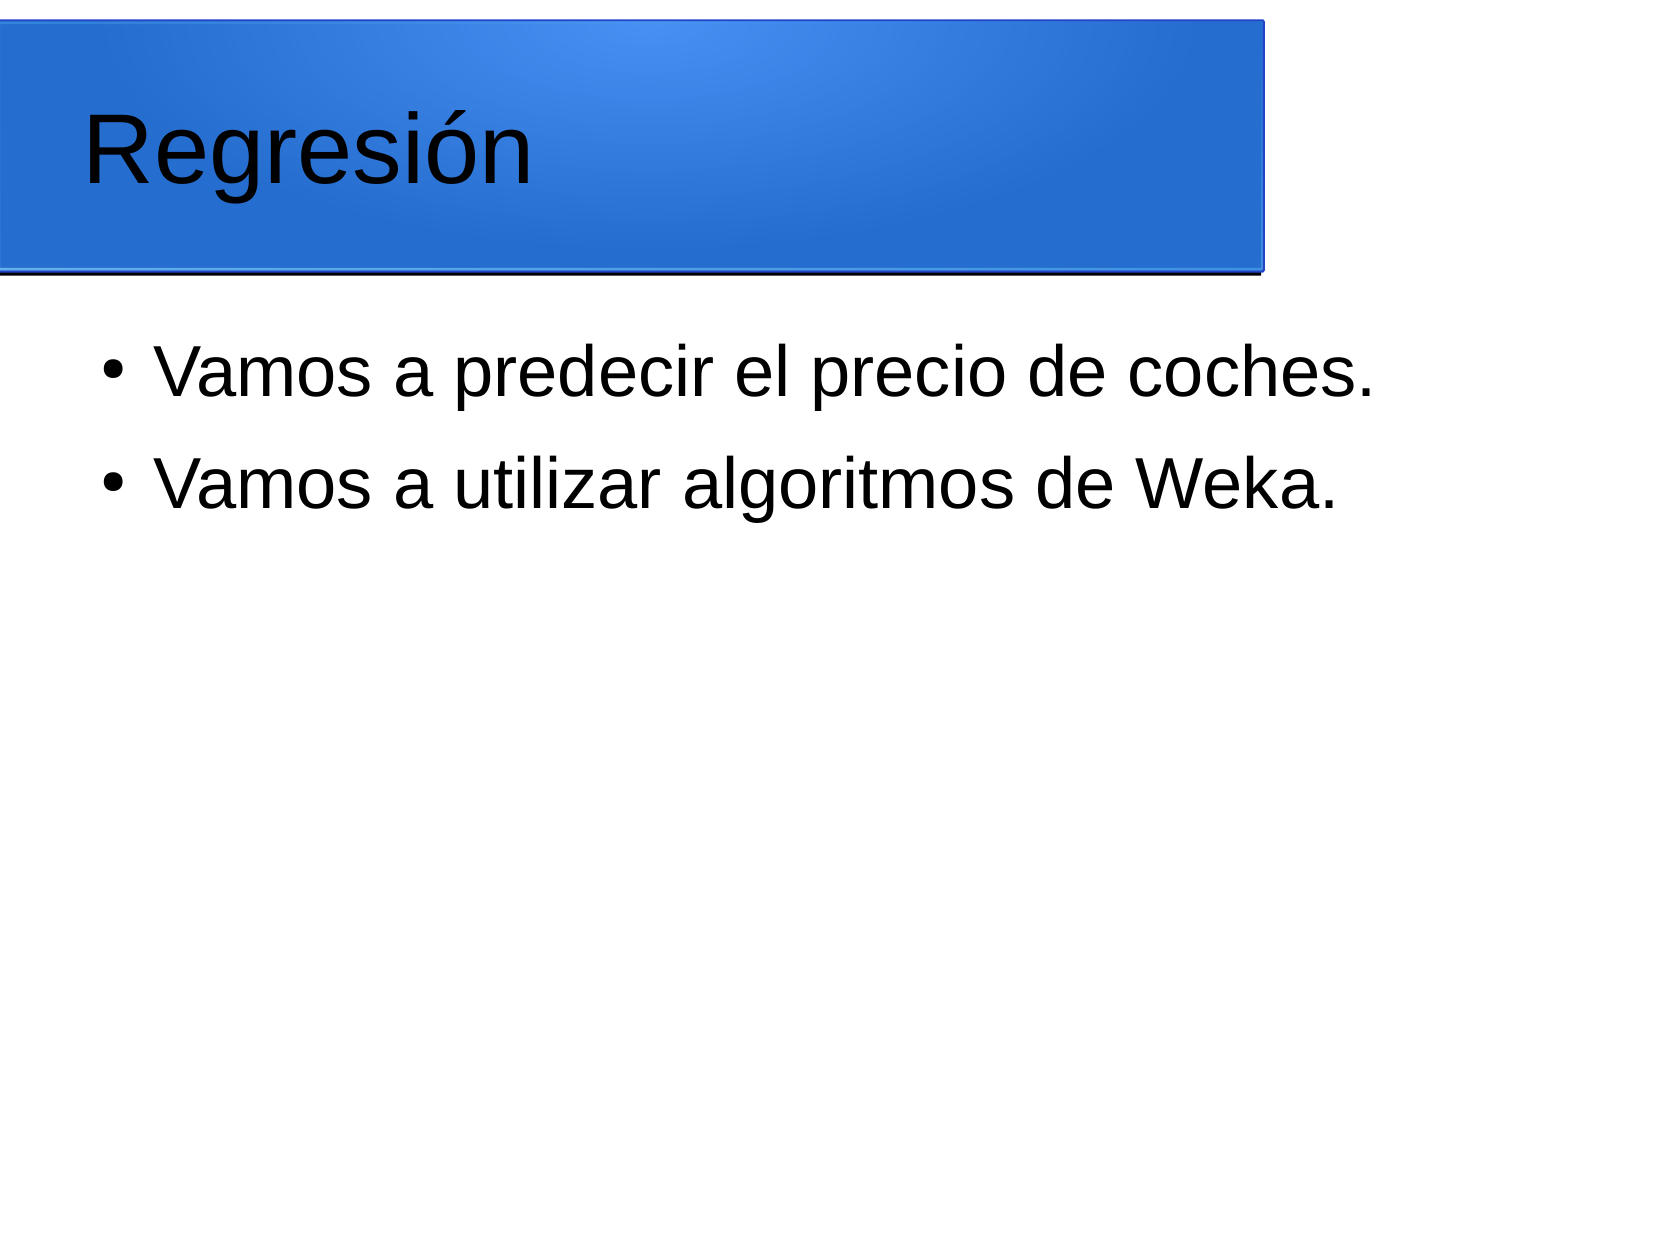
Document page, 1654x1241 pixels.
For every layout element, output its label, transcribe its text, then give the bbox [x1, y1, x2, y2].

list Vamos a predecir el precio de coches. Vamos a utilizar algoritmos de Weka. [82, 330, 1571, 1051]
title Regresión [82, 47, 1235, 252]
